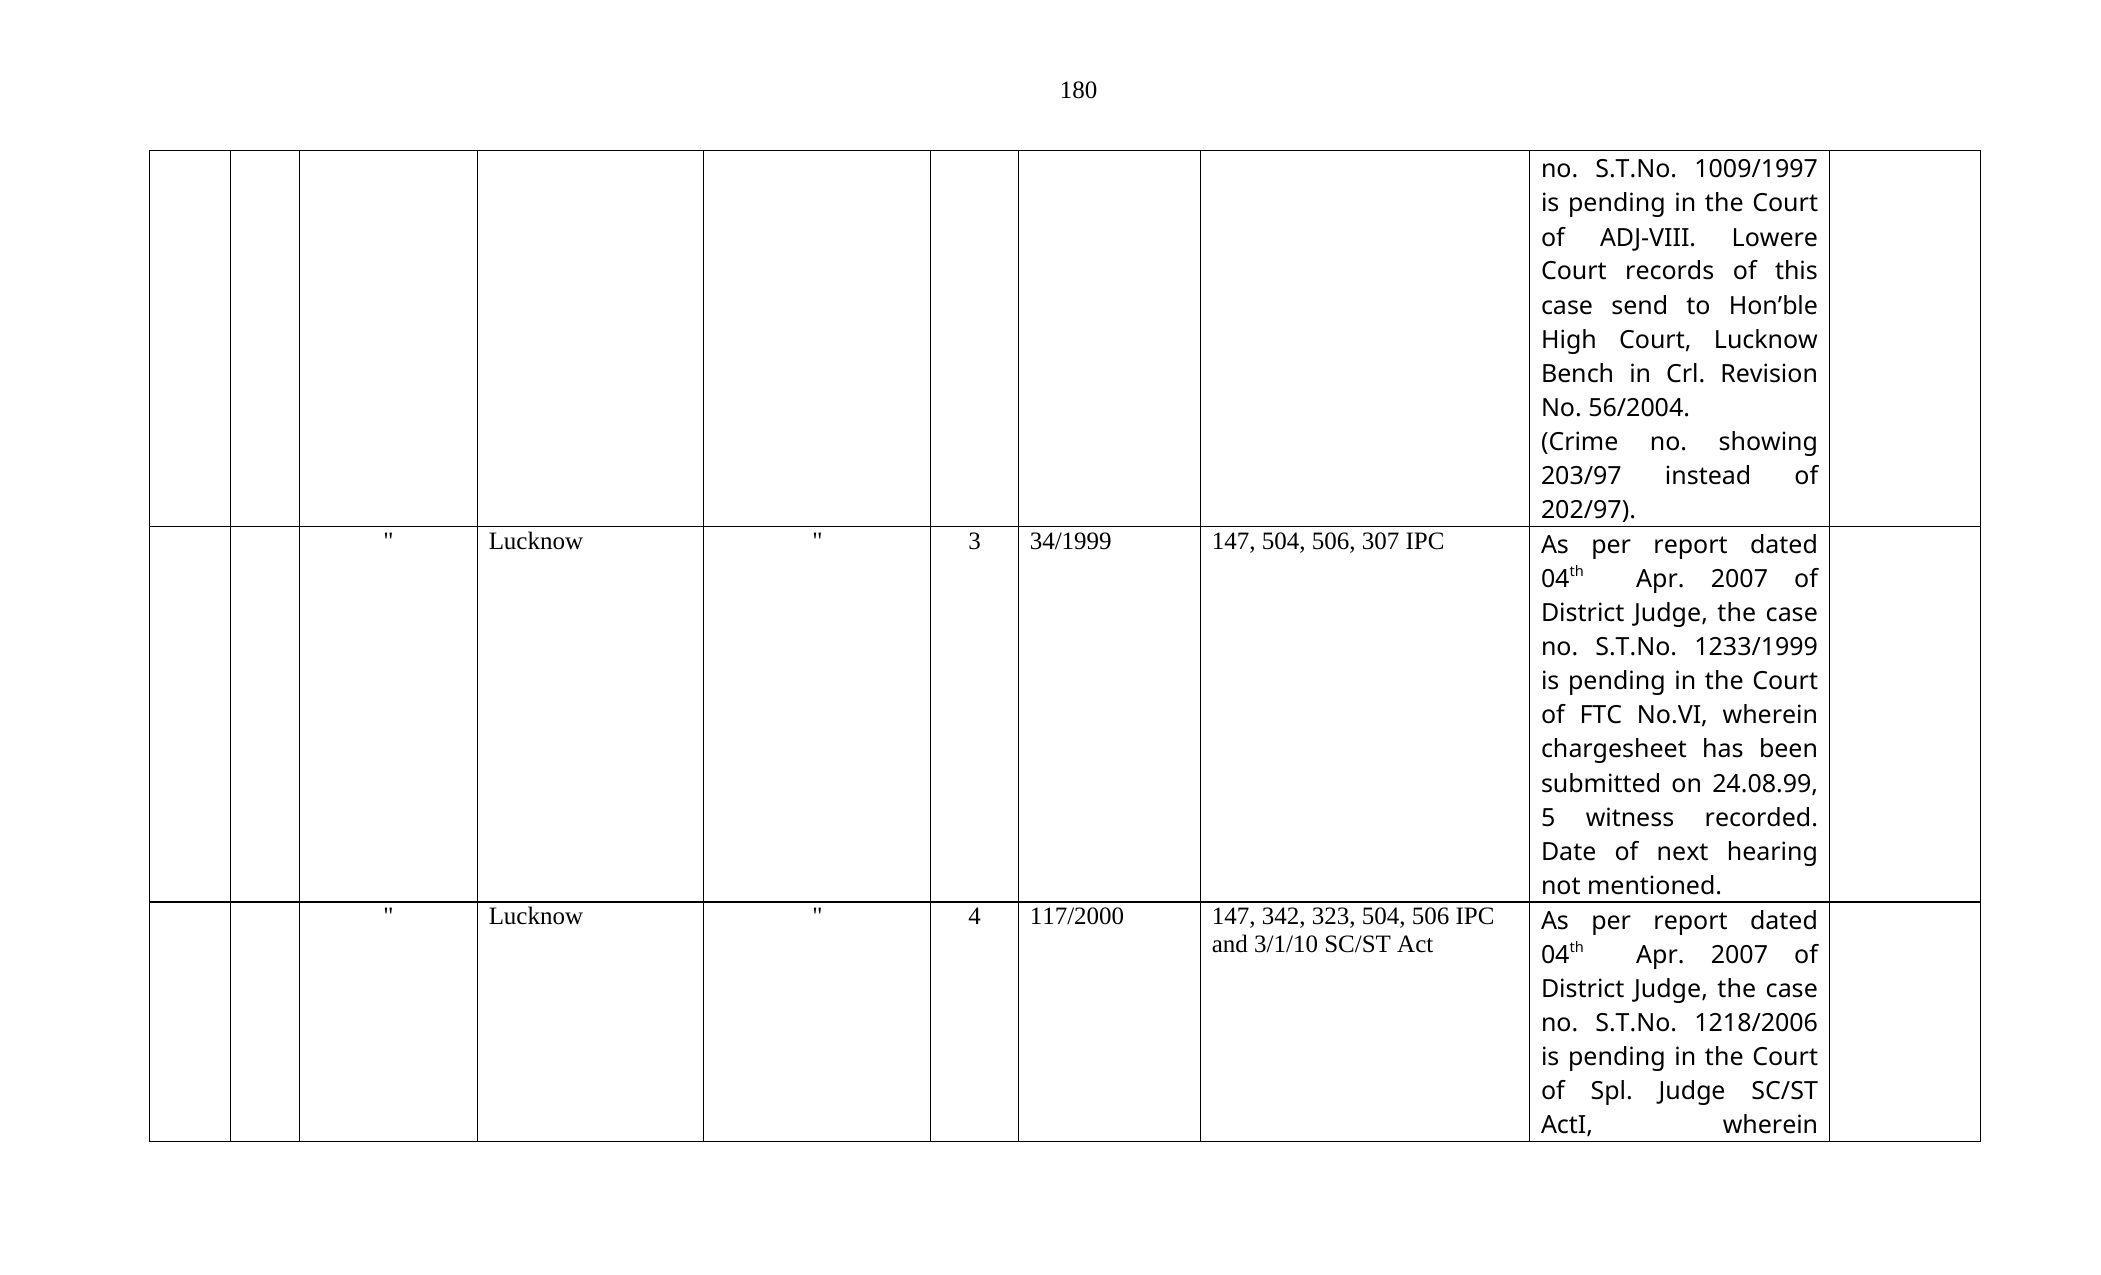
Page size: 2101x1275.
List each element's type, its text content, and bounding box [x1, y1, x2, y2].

table_cell 117/2000 [1019, 903, 1200, 1141]
table_cell Lucknow [478, 903, 703, 1141]
table_cell [704, 151, 930, 526]
table_cell [1201, 151, 1529, 526]
table_cell 147, 342, 323, 504, 506 IPC and 3/1/10 SC/ST Act [1201, 903, 1529, 1141]
table_cell [150, 903, 230, 1141]
table_cell no. S.T.No. 1009/1997 is pending in the Court of ADJ-VIII. Lowere Court records of this case send to Hon’ble High Court, Lucknow Bench in Crl. Revision No. 56/2004. (Crime no. showing 203/97 instead of 202/97). [1530, 151, 1829, 526]
table_cell [150, 151, 230, 526]
table_cell " [704, 527, 930, 901]
table_cell [1830, 527, 1980, 901]
table_cell " [704, 903, 930, 1141]
table_cell [1019, 151, 1200, 526]
table_cell 34/1999 [1019, 527, 1200, 901]
table_cell 3 [931, 527, 1018, 901]
table_cell [300, 151, 477, 526]
table_cell [231, 151, 299, 526]
table_cell Lucknow [478, 527, 703, 901]
table_cell As per report dated 04th Apr. 2007 of District Judge, the case no. S.T.No. 1233/1999 is pending in the Court of FTC No.VI, wherein chargesheet has been submitted on 24.08.99, 5 witness recorded. Date of next hearing not mentioned. [1530, 527, 1829, 901]
table_cell 147, 504, 506, 307 IPC [1201, 527, 1529, 901]
table_cell [1830, 151, 1980, 526]
table_cell 4 [931, 903, 1018, 1141]
table_cell " [300, 903, 477, 1141]
table_cell [150, 527, 230, 901]
table_cell [931, 151, 1018, 526]
table_cell [231, 527, 299, 901]
table_cell [231, 903, 299, 1141]
table_cell " [300, 527, 477, 901]
table_cell [478, 151, 703, 526]
table_cell As per report dated 04th Apr. 2007 of District Judge, the case no. S.T.No. 1218/2006 is pending in the Court of Spl. Judge SC/ST ActI, wherein [1530, 903, 1829, 1141]
table_cell [1830, 903, 1980, 1141]
